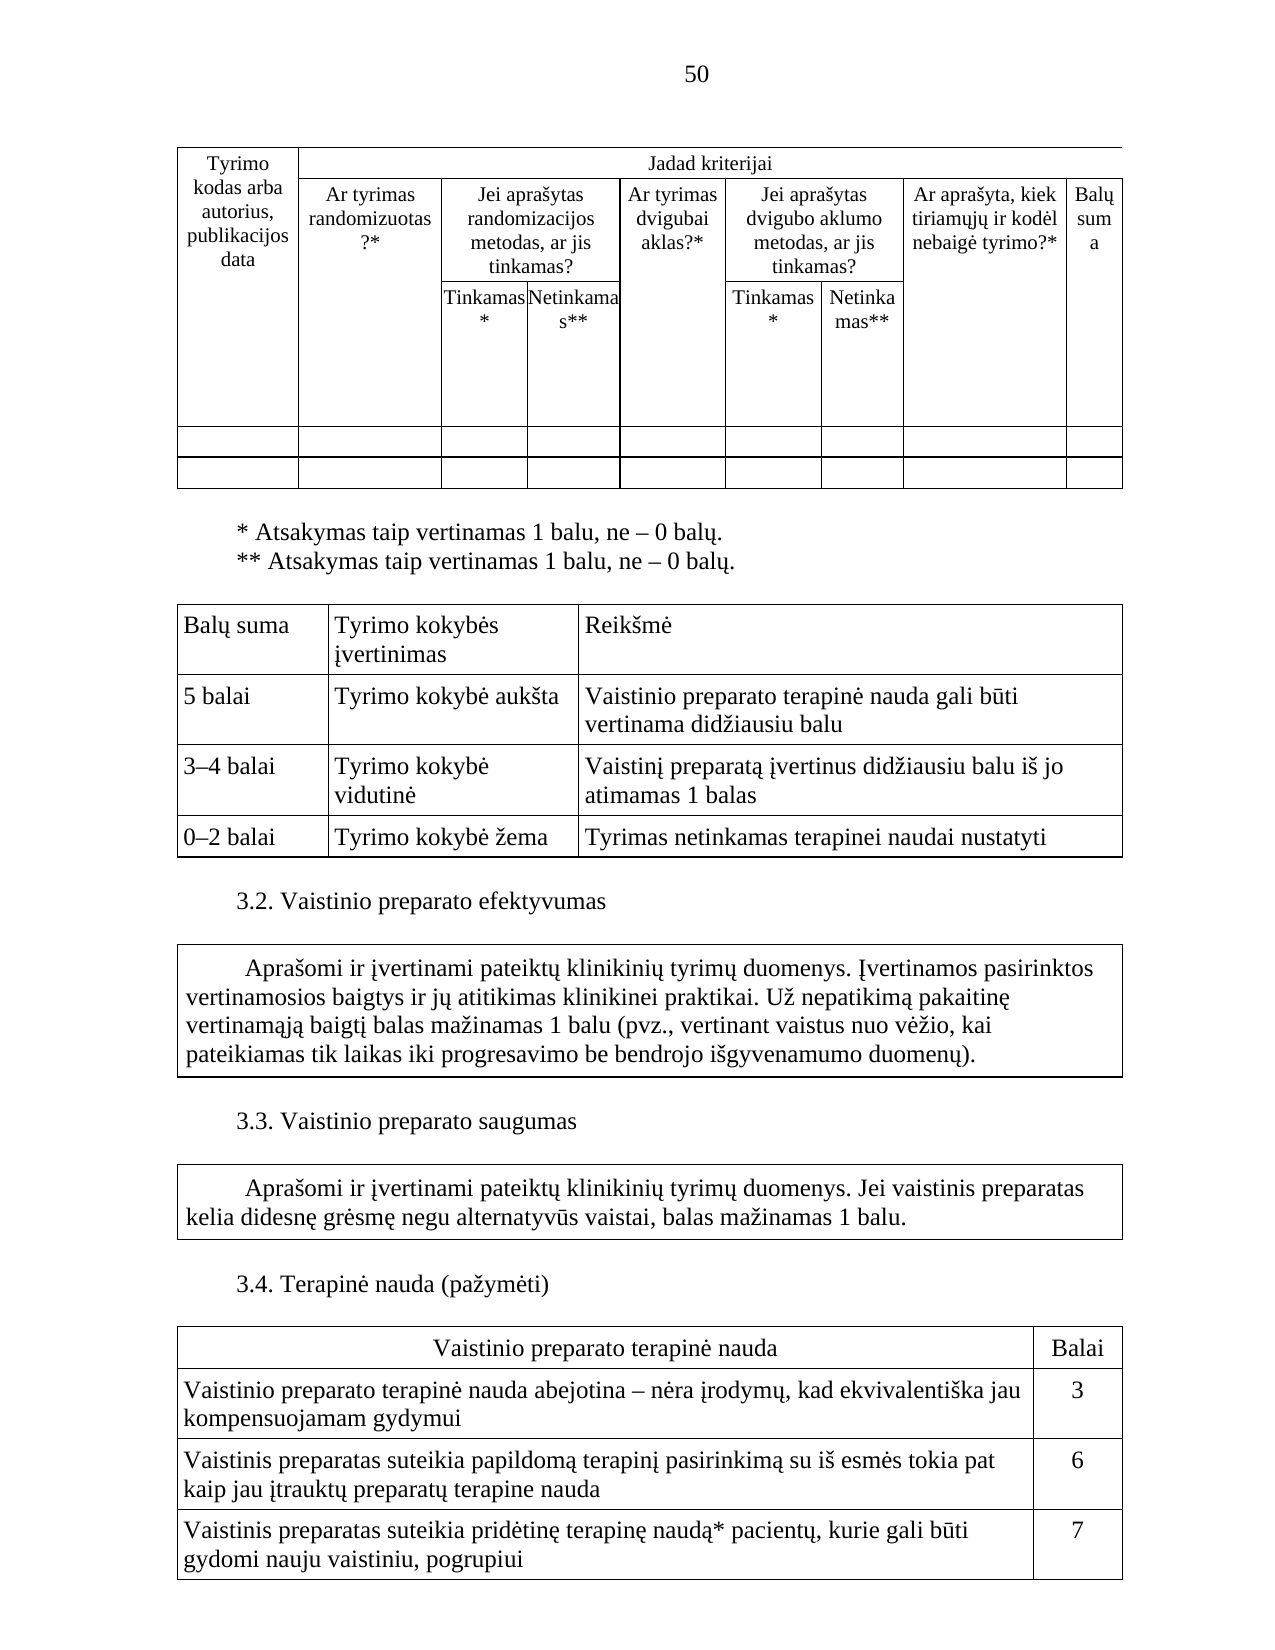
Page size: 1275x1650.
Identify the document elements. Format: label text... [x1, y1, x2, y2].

table_cell Tyrimo kokybė aukšta [329, 675, 578, 744]
table_cell 0–2 balai [178, 816, 328, 856]
table_cell Tyrimas netinkamas terapinei naudai nustatyti [579, 816, 1122, 856]
table_cell Tinkamas* [726, 282, 821, 426]
table_cell Ar tyrimas randomizuotas?* [299, 179, 441, 426]
table_cell [621, 427, 725, 456]
table_cell [726, 458, 821, 487]
table_cell Vaistinio preparato terapinė nauda gali būti vertinama didžiausiu balu [579, 675, 1122, 744]
table_cell Vaistinį preparatą įvertinus didžiausiu balu iš jo atimamas 1 balas [579, 745, 1122, 815]
table_header Reikšmė [579, 605, 1122, 674]
table_cell Vaistinis preparatas suteikia pridėtinę terapinę naudą* pacientų, kurie gali būti gydomi nauju vaistiniu, pogrupiui [178, 1510, 1033, 1579]
table_cell Tyrimo kokybė žema [329, 816, 578, 856]
text 3.3. Vaistinio preparato saugumas [177, 1106, 1216, 1135]
table_cell [178, 458, 298, 487]
table_cell Netinkamas** [822, 282, 903, 426]
table_cell 3–4 balai [178, 745, 328, 815]
table_cell 3 [1034, 1369, 1122, 1438]
table_cell [178, 427, 298, 456]
table_header Tyrimo kokybės įvertinimas [329, 605, 578, 674]
table_header Balai [1034, 1327, 1122, 1368]
table_cell Ar tyrimas dvigubai aklas?* [621, 179, 725, 426]
table_cell [726, 427, 821, 456]
table_cell Tinkamas* [442, 282, 527, 426]
table_cell Vaistinio preparato terapinė nauda abejotina – nėra įrodymų, kad ekvivalentiška jau kompensuojamam gydymui [178, 1369, 1033, 1438]
table_header Tyrimo kodas arba autorius, publikacijos data [178, 148, 298, 426]
text 3.4. Terapinė nauda (pažymėti) [177, 1269, 1216, 1297]
table_cell [904, 458, 1066, 487]
table_cell [1067, 458, 1122, 487]
text 3.2. Vaistinio preparato efektyvumas [177, 886, 1216, 915]
table_cell [442, 427, 527, 456]
table_cell Jei aprašytas dvigubo aklumo metodas, ar jis tinkamas? [726, 179, 903, 281]
table_cell [621, 458, 725, 487]
table_cell [299, 458, 441, 487]
table_header Jadad kriterijai [299, 148, 1122, 178]
text ** Atsakymas taip vertinamas 1 balu, ne – 0 balų. [177, 546, 1216, 575]
text * Atsakymas taip vertinamas 1 balu, ne – 0 balų. [177, 517, 1216, 546]
table_cell Vaistinis preparatas suteikia papildomą terapinį pasirinkimą su iš esmės tokia pat kaip jau įtrauktų preparatų terapine nauda [178, 1439, 1033, 1509]
table_header Aprašomi ir įvertinami pateiktų klinikinių tyrimų duomenys. Jei vaistinis preparatas kelia didesnę grėsmę negu alternatyvūs vaistai, balas mažinamas 1 balu. [178, 1165, 1122, 1239]
table_cell [528, 458, 619, 487]
table_cell [299, 427, 441, 456]
table_cell Ar aprašyta, kiek tiriamųjų ir kodėl nebaigė tyrimo?* [904, 179, 1066, 426]
table_cell 7 [1034, 1510, 1122, 1579]
table_header Aprašomi ir įvertinami pateiktų klinikinių tyrimų duomenys. Įvertinamos pasirinktos vertinamosios baigtys ir jų atitikimas klinikinei praktikai. Už nepatikimą pakaitinę vertinamąją baigtį balas mažinamas 1 balu (pvz., vertinant vaistus nuo vėžio, kai pateikiamas tik laikas iki progresavimo be bendrojo išgyvenamumo duomenų). [178, 945, 1122, 1076]
table_header Balų suma [178, 605, 328, 674]
table_cell 6 [1034, 1439, 1122, 1509]
table_header Vaistinio preparato terapinė nauda [178, 1327, 1033, 1368]
table_cell 5 balai [178, 675, 328, 744]
table_cell Tyrimo kokybė vidutinė [329, 745, 578, 815]
table_cell [442, 458, 527, 487]
table_cell [1067, 427, 1122, 456]
table_cell Jei aprašytas randomizacijos metodas, ar jis tinkamas? [442, 179, 619, 281]
table_cell [528, 427, 619, 456]
table_cell Netinkamas** [528, 282, 619, 426]
table_cell [904, 427, 1066, 456]
table_cell Balų suma [1067, 179, 1122, 426]
table_cell [822, 427, 903, 456]
table_cell [822, 458, 903, 487]
